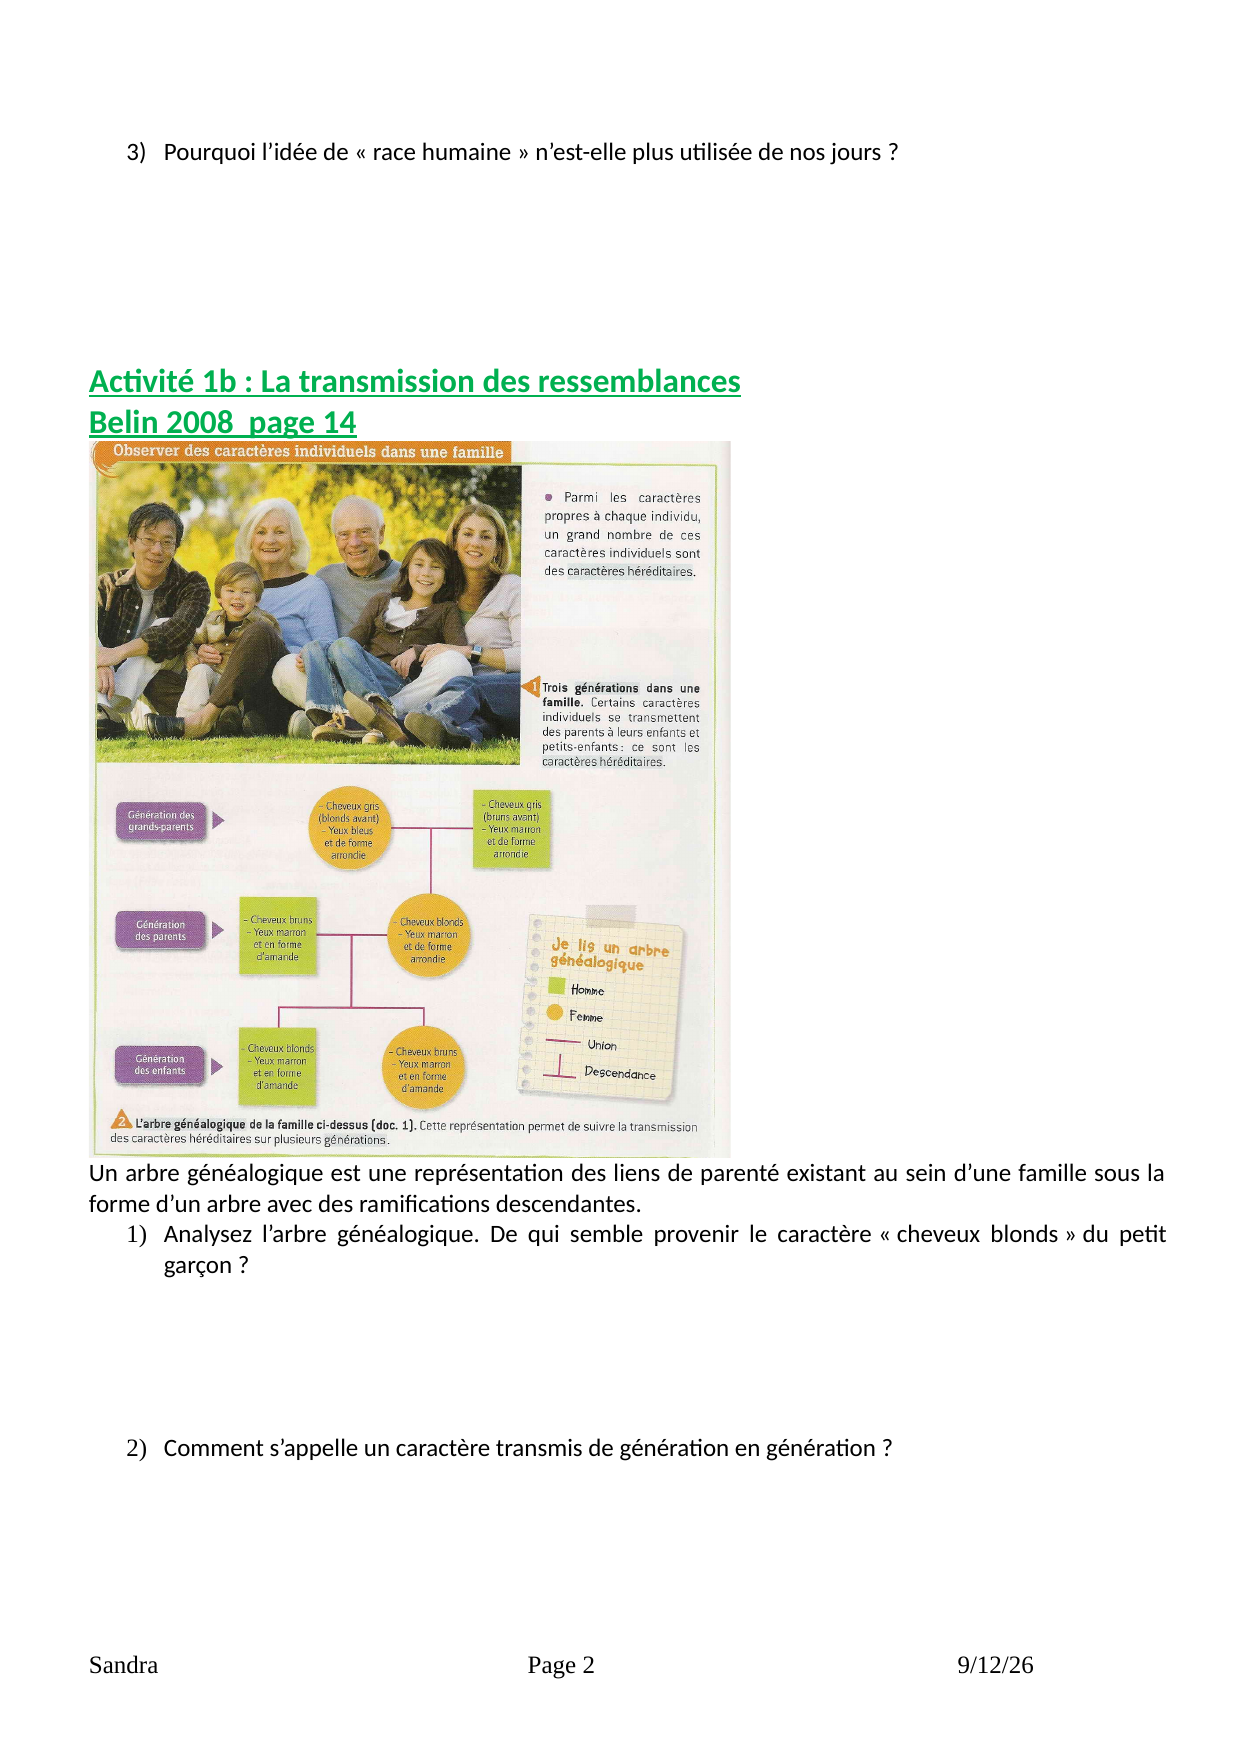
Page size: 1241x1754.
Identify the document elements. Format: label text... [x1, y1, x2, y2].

list Pourquoi l’idée de « race humaine » n’est-elle plus utilisée de nos jours ? [126, 136, 1167, 167]
list Analysez l’arbre généalogique. De qui semble provenir le caractère « cheveux blonds » du petit garçon ? [126, 1219, 1167, 1280]
text Belin 2008 page 14 [89, 401, 1167, 441]
text Un arbre généalogique est une représentation des liens de parenté existant au sein d’une famille sous la forme d’un arbre avec des ramifications descendantes. [89, 1158, 1167, 1219]
list Comment s’appelle un caractère transmis de génération en génération ? [126, 1432, 1167, 1463]
text Activité 1b : La transmission des ressemblances [89, 360, 1167, 401]
